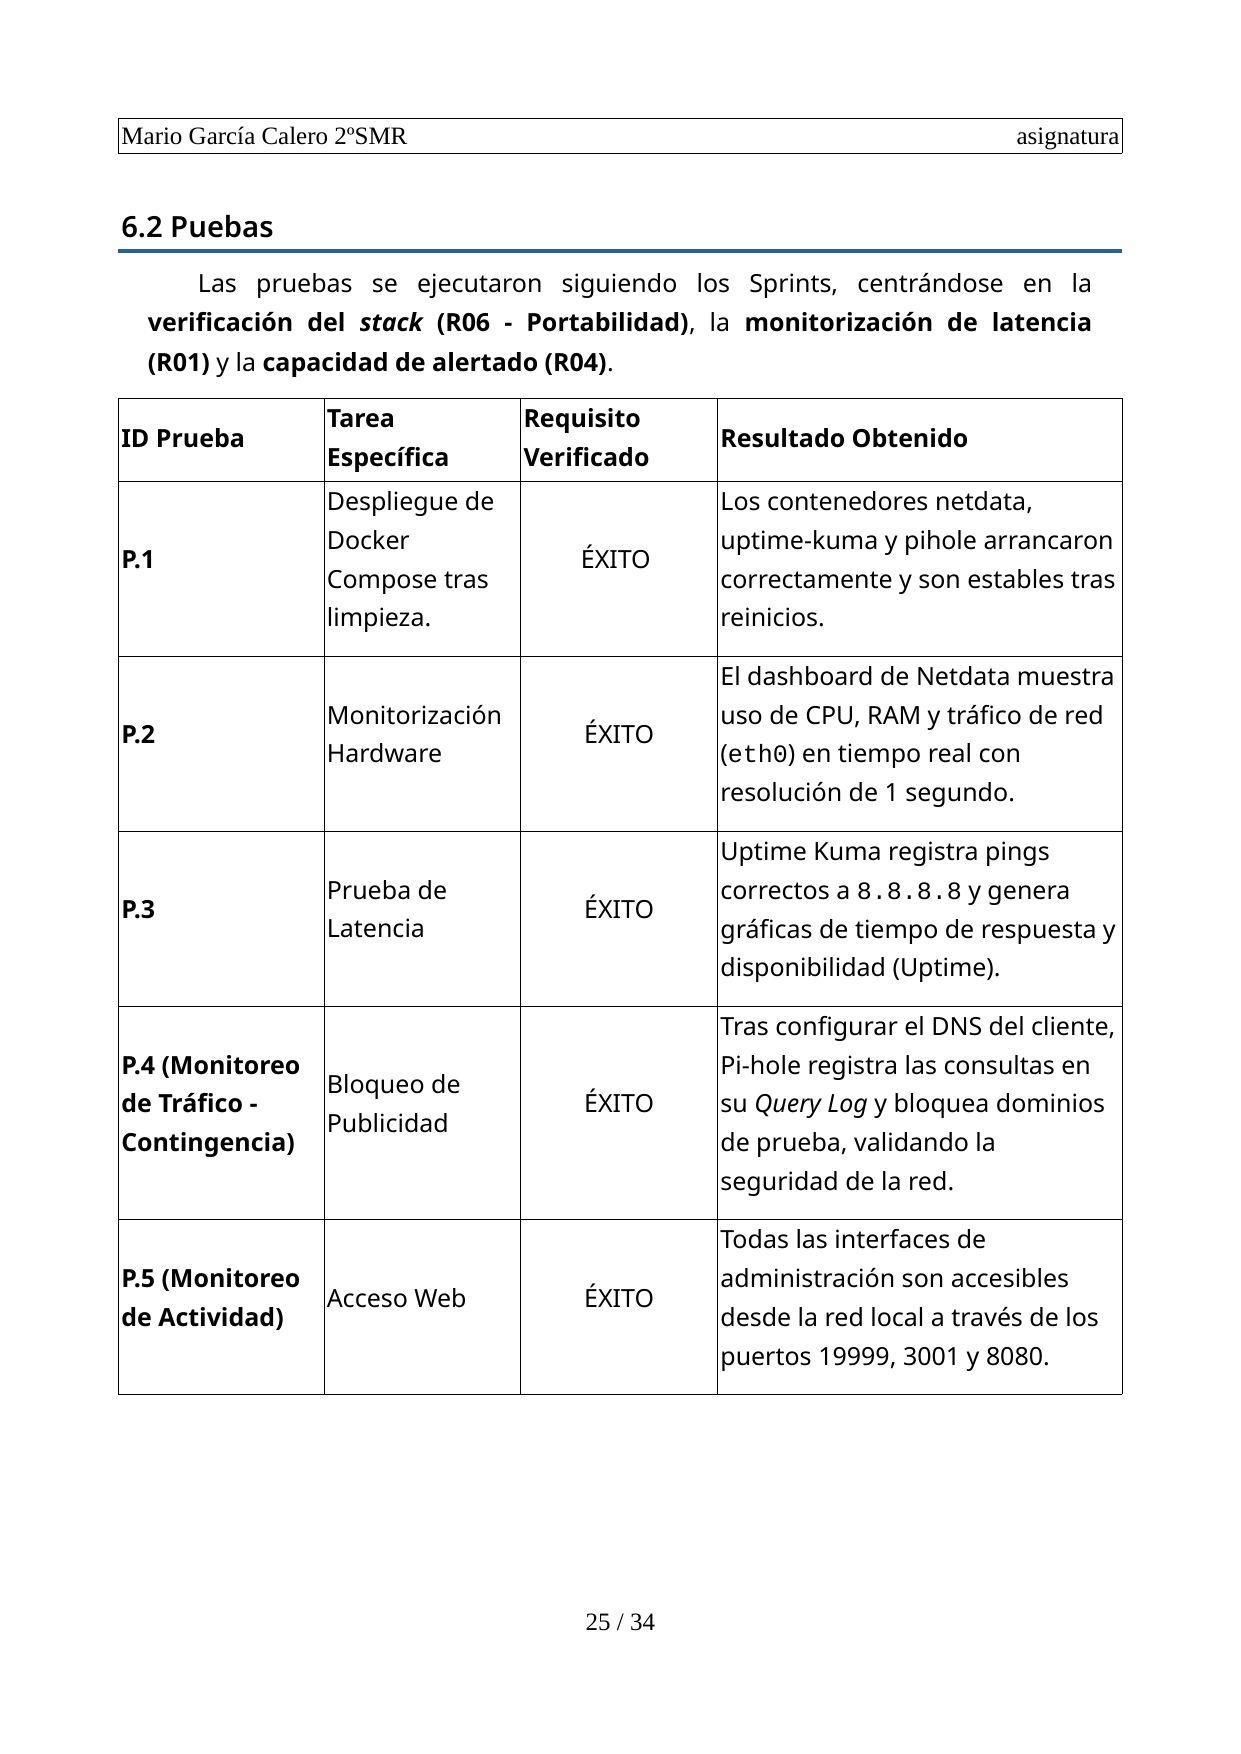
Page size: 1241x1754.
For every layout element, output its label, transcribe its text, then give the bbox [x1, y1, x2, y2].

table_header Resultado Obtenido [718, 399, 1122, 481]
table_cell ÉXITO [521, 1220, 717, 1394]
table_cell El dashboard de Netdata muestra uso de CPU, RAM y tráfico de red (eth0) en tiempo real con resolución de 1 segundo. [718, 657, 1122, 831]
text Las pruebas se ejecutaron siguiendo los Sprints, centrándose en la verificación del stack (R06 - Portabilidad), la monitorización de latencia (R01) y la capacidad de alertado (R04). [148, 266, 1093, 378]
table_cell ÉXITO [521, 1007, 717, 1219]
table_cell Todas las interfaces de administración son accesibles desde la red local a través de los puertos 19999, 3001 y 8080. [718, 1220, 1122, 1394]
table_header ID Prueba [119, 399, 324, 481]
table_cell ÉXITO [521, 657, 717, 831]
table_cell P.3 [119, 832, 324, 1006]
table_header Tarea Específica [325, 399, 520, 481]
table_cell Tras configurar el DNS del cliente, Pi-hole registra las consultas en su Query Log y bloquea dominios de prueba, validando la seguridad de la red. [718, 1007, 1122, 1219]
table_cell P.2 [119, 657, 324, 831]
table_cell Prueba de Latencia [325, 832, 520, 1006]
table_cell Uptime Kuma registra pings correctos a 8.8.8.8 y genera gráficas de tiempo de respuesta y disponibilidad (Uptime). [718, 832, 1122, 1006]
table_cell Bloqueo de Publicidad [325, 1007, 520, 1219]
table_cell Monitorización Hardware [325, 657, 520, 831]
table_header Requisito Verificado [521, 399, 717, 481]
table_cell ÉXITO [521, 482, 717, 656]
table_cell Despliegue de Docker Compose tras limpieza. [325, 482, 520, 656]
table_cell ÉXITO [521, 832, 717, 1006]
table_cell P.1 [119, 482, 324, 656]
table_cell Acceso Web [325, 1220, 520, 1394]
subtitle 6.2 Puebas [118, 203, 1122, 249]
table_cell Los contenedores netdata, uptime-kuma y pihole arrancaron correctamente y son estables tras reinicios. [718, 482, 1122, 656]
table_cell P.4 (Monitoreo de Tráfico - Contingencia) [119, 1007, 324, 1219]
table_cell P.5 (Monitoreo de Actividad) [119, 1220, 324, 1394]
